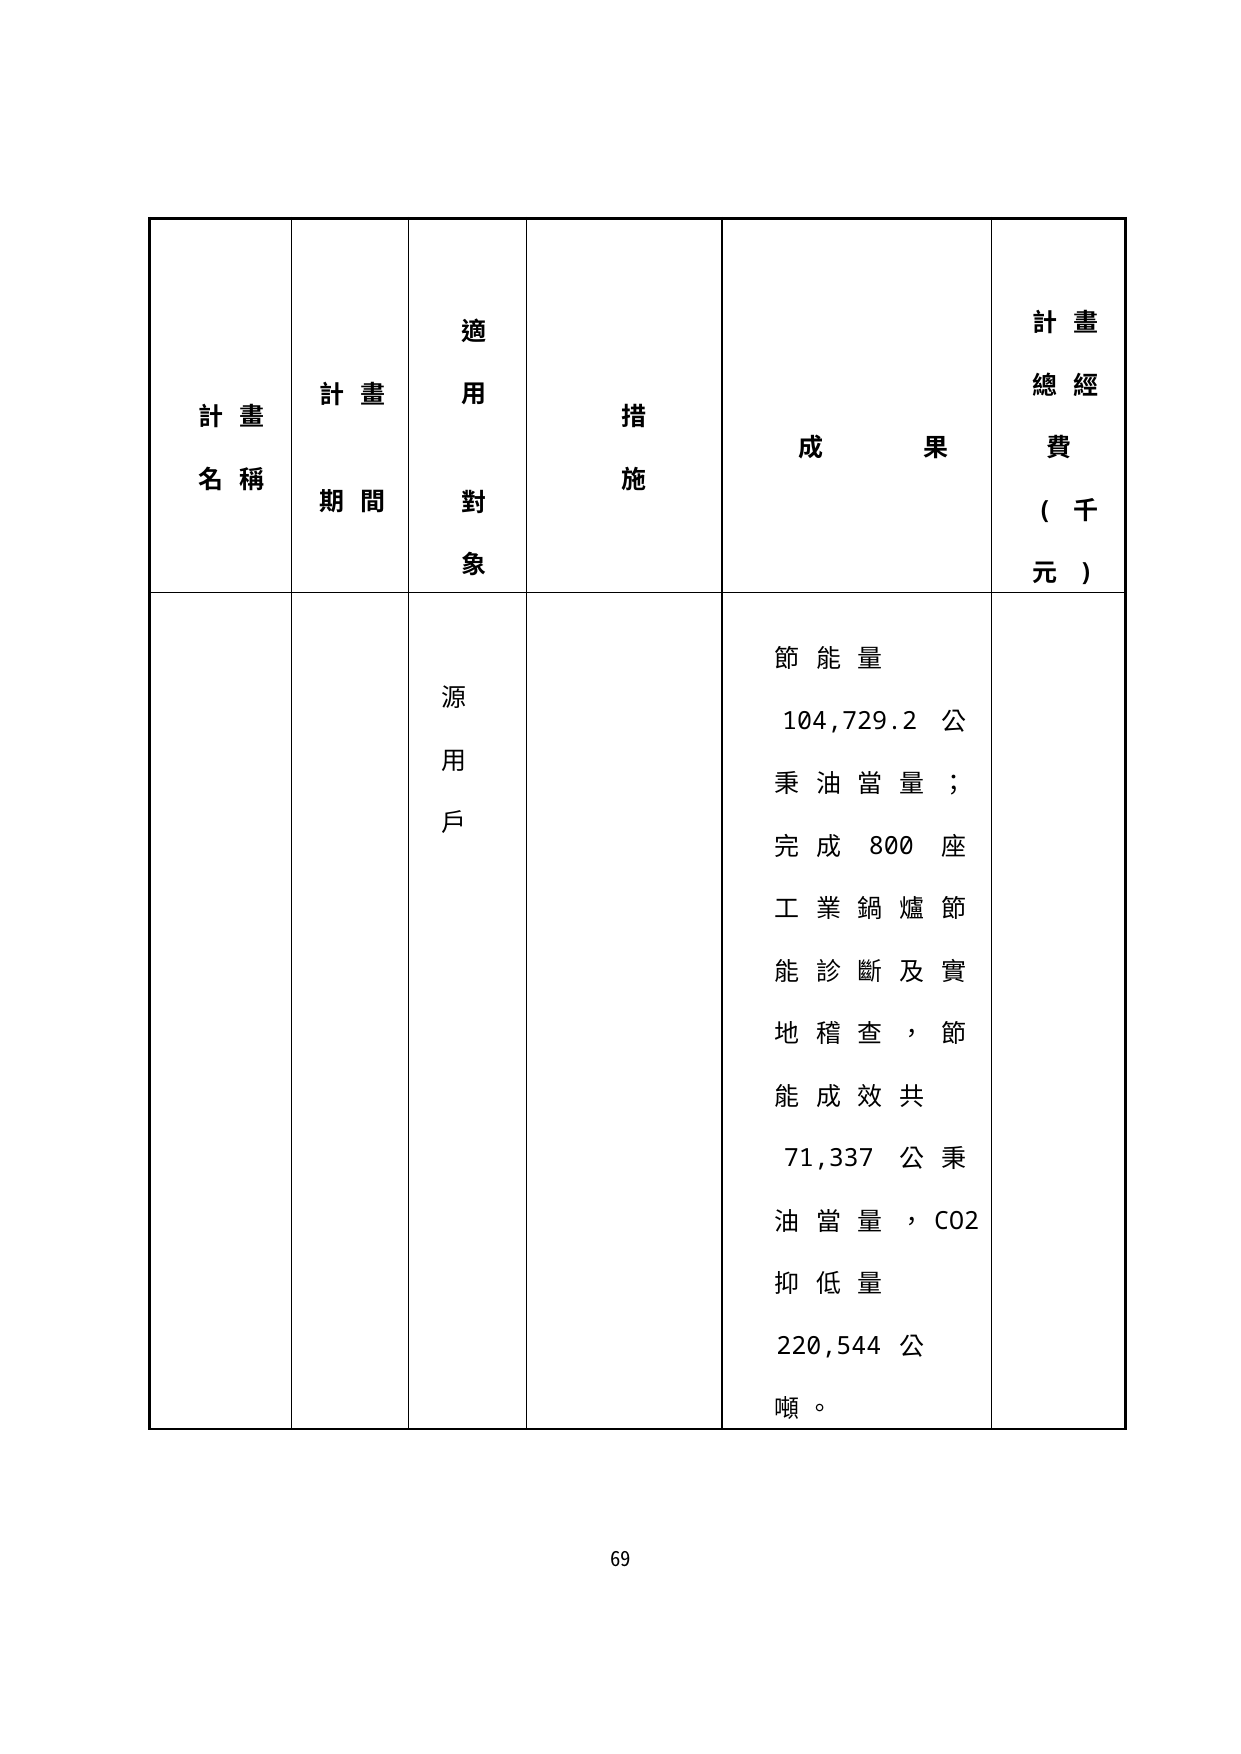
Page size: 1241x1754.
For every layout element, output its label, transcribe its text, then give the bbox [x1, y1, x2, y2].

table_cell [151, 593, 291, 1428]
table_header 措 施 [527, 220, 721, 592]
table_cell [292, 593, 408, 1428]
table_cell 節能量104,729.2公秉油當量；完成800座工業鍋爐節能診斷及實地稽查，節能成效共71,337公秉油當量，CO2抑低量220,544公噸。 [723, 593, 991, 1428]
table_header 計畫 期間 [292, 220, 408, 592]
table_header 適用 對象 [409, 220, 526, 592]
table_header 計畫名稱 [151, 220, 291, 592]
table_header 成 果 [723, 220, 991, 592]
table_header 計畫總經 費(千元) [992, 220, 1124, 592]
table_cell 源用戶 [409, 593, 526, 1428]
table_cell [527, 593, 721, 1428]
table_cell [992, 593, 1124, 1428]
